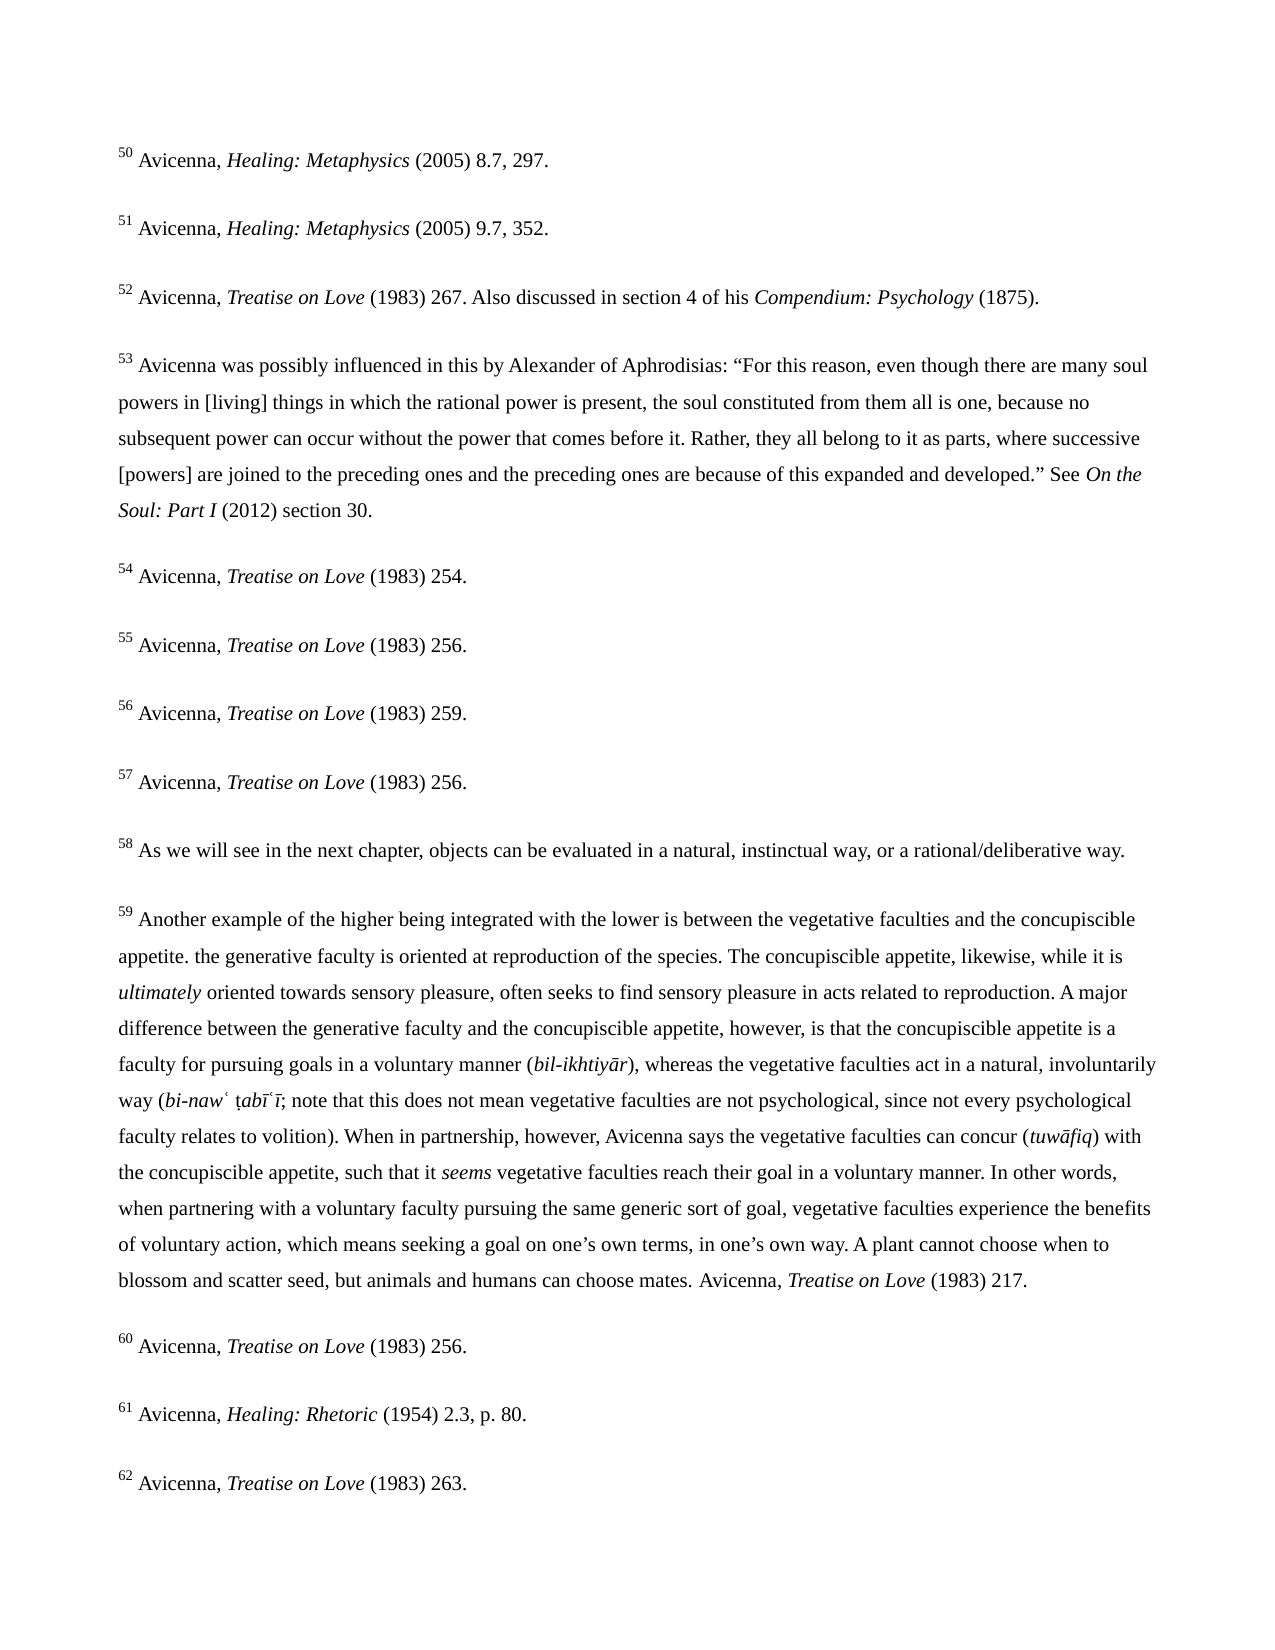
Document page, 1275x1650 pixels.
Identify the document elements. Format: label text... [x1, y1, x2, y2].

text Avicenna was possibly influenced in this by Alexander of Aphrodisias: “For this reason, even though there are many soul powers in [living] things in which the rational power is present, the soul constituted from them all is one, because no subsequent power can occur without the power that comes before it. Rather, they all belong to it as parts, where successive [powers] are joined to the preceding ones and the preceding ones are because of this expanded and developed.” See On the Soul: Part I (2012) section 30. [118, 349, 1157, 522]
text Avicenna, Treatise on Love (1983) 254. [118, 560, 1157, 589]
text Avicenna, Treatise on Love (1983) 256. [118, 1330, 1157, 1359]
text Avicenna, Healing: Metaphysics (2005) 8.7, 297. [118, 144, 1157, 172]
text As we will see in the next chapter, objects can be evaluated in a natural, instinctual way, or a rational/deliberative way. [118, 834, 1157, 863]
text Avicenna, Treatise on Love (1983) 263. [118, 1467, 1157, 1496]
text Avicenna, Healing: Metaphysics (2005) 9.7, 352. [118, 212, 1157, 241]
text Avicenna, Treatise on Love (1983) 267. Also discussed in section 4 of his Compendium: Psychology (1875). [118, 281, 1157, 310]
text Avicenna, Treatise on Love (1983) 256. [118, 766, 1157, 795]
text Avicenna, Healing: Rhetoric (1954) 2.3, p. 80. [118, 1398, 1157, 1427]
text Another example of the higher being integrated with the lower is between the vegetative faculties and the concupiscible appetite. the generative faculty is oriented at reproduction of the species. The concupiscible appetite, likewise, while it is ultimately oriented towards sensory pleasure, often seeks to find sensory pleasure in acts related to reproduction. A major difference between the generative faculty and the concupiscible appetite, however, is that the concupiscible appetite is a faculty for pursuing goals in a voluntary manner (bil-ikhtiyār), whereas the vegetative faculties act in a natural, involuntarily way (bi-nawʿ ṭabīʿī; note that this does not mean vegetative faculties are not psychological, since not every psychological faculty relates to volition). When in partnership, however, Avicenna says the vegetative faculties can concur (tuwāfiq) with the concupiscible appetite, such that it seems vegetative faculties reach their goal in a voluntary manner. In other words, when partnering with a voluntary faculty pursuing the same generic sort of goal, vegetative faculties experience the benefits of voluntary action, which means seeking a goal on one’s own terms, in one’s own way. A plant cannot choose when to blossom and scatter seed, but animals and humans can choose mates. Avicenna, Treatise on Love (1983) 217. [118, 903, 1157, 1292]
text Avicenna, Treatise on Love (1983) 259. [118, 697, 1157, 726]
text Avicenna, Treatise on Love (1983) 256. [118, 629, 1157, 657]
